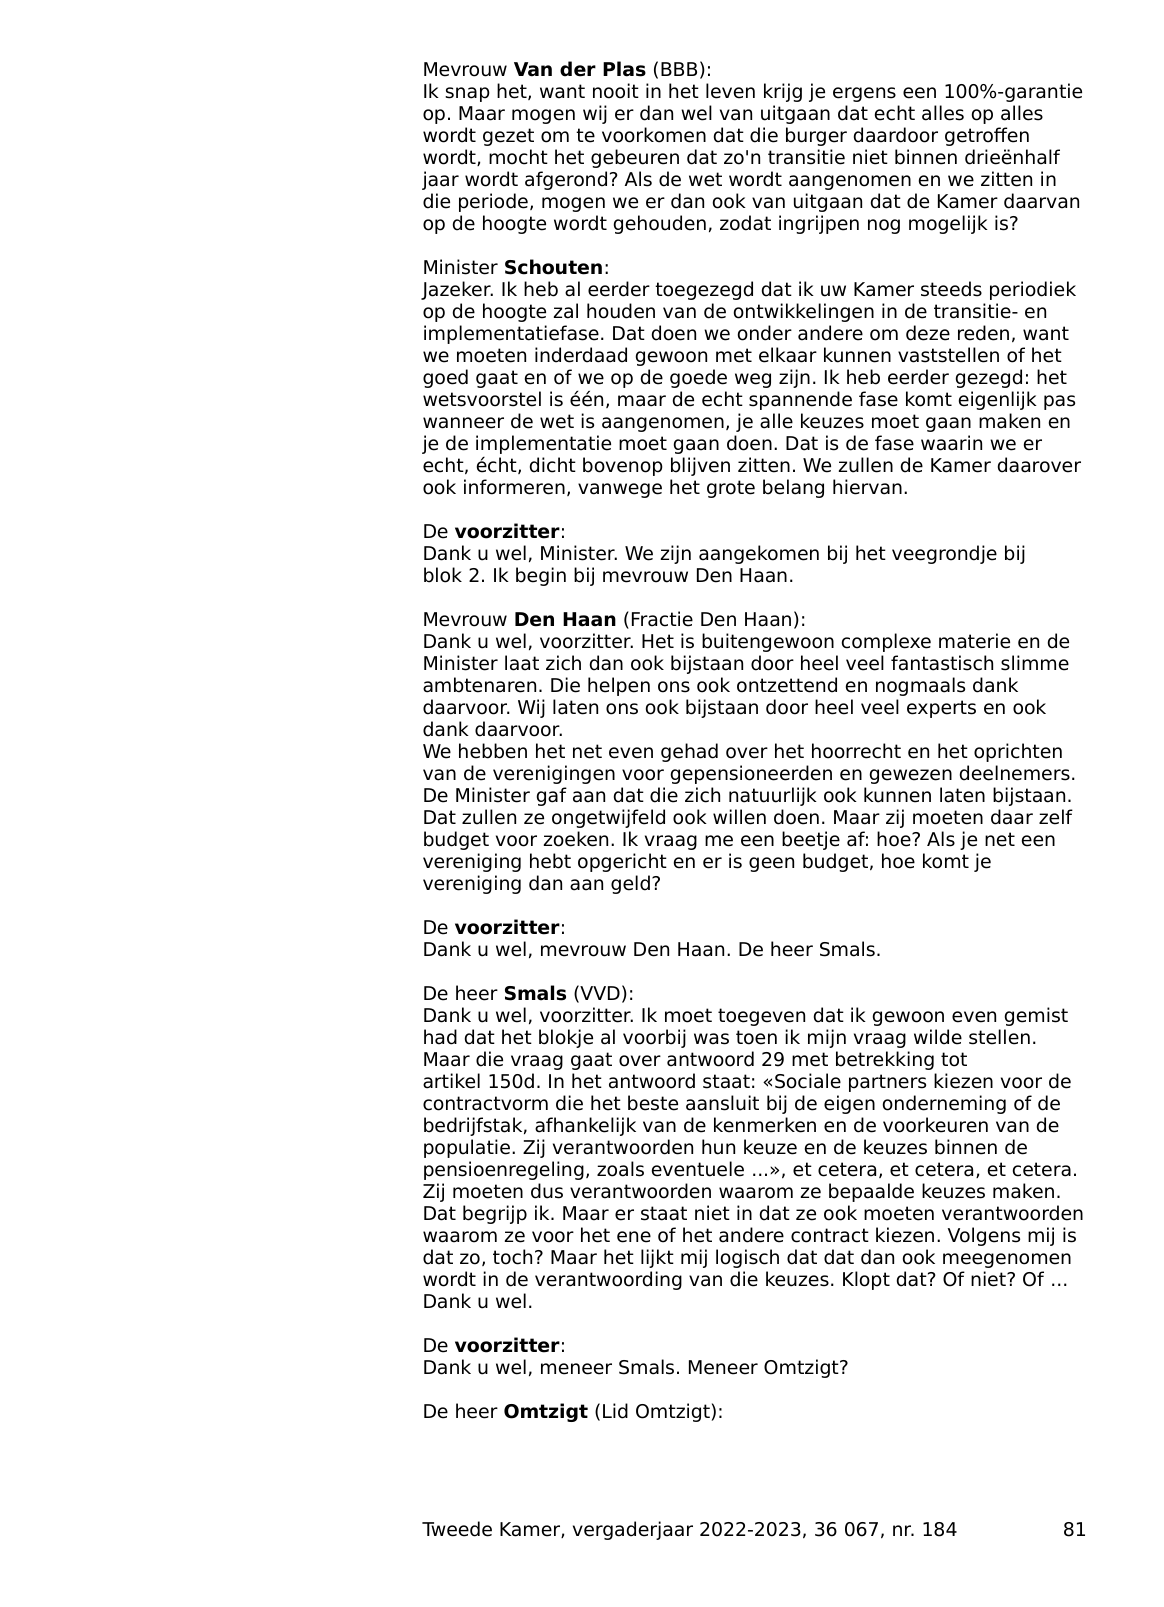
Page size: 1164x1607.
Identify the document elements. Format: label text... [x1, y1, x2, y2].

text Dank u wel, meneer Smals. Meneer Omtzigt? [422, 1357, 1087, 1379]
text Dank u wel, voorzitter. Het is buitengewoon complexe materie en de Minister laat zich dan ook bijstaan door heel veel fantastisch slimme ambtenaren. Die helpen ons ook ontzettend en nogmaals dank daarvoor. Wij laten ons ook bijstaan door heel veel experts en ook dank daarvoor. [422, 631, 1087, 741]
text Mevrouw Den Haan (Fractie Den Haan): [422, 609, 1087, 631]
text De heer Omtzigt (Lid Omtzigt): [422, 1401, 1087, 1423]
text We hebben het net even gehad over het hoorrecht en het oprichten van de verenigingen voor gepensioneerden en gewezen deelnemers. De Minister gaf aan dat die zich natuurlijk ook kunnen laten bijstaan. Dat zullen ze ongetwijfeld ook willen doen. Maar zij moeten daar zelf budget voor zoeken. Ik vraag me een beetje af: hoe? Als je net een vereniging hebt opgericht en er is geen budget, hoe komt je vereniging dan aan geld? [422, 741, 1087, 895]
text Dank u wel, voorzitter. Ik moet toegeven dat ik gewoon even gemist had dat het blokje al voorbij was toen ik mijn vraag wilde stellen. Maar die vraag gaat over antwoord 29 met betrekking tot artikel 150d. In het antwoord staat: «Sociale partners kiezen voor de contractvorm die het beste aansluit bij de eigen onderneming of de bedrijfstak, afhankelijk van de kenmerken en de voorkeuren van de populatie. Zij verantwoorden hun keuze en de keuzes binnen de pensioenregeling, zoals eventuele ...», et cetera, et cetera, et cetera. Zij moeten dus verantwoorden waarom ze bepaalde keuzes maken. Dat begrijp ik. Maar er staat niet in dat ze ook moeten verantwoorden waarom ze voor het ene of het andere contract kiezen. Volgens mij is dat zo, toch? Maar het lijkt mij logisch dat dat dan ook meegenomen wordt in de verantwoording van die keuzes. Klopt dat? Of niet? Of ... [422, 1005, 1087, 1291]
text De voorzitter: [422, 521, 1087, 543]
text Dank u wel, Minister. We zijn aangekomen bij het veegrondje bij blok 2. Ik begin bij mevrouw Den Haan. [422, 543, 1087, 587]
text Dank u wel, mevrouw Den Haan. De heer Smals. [422, 939, 1087, 961]
text Minister Schouten: [422, 257, 1087, 279]
text Mevrouw Van der Plas (BBB): [422, 59, 1087, 81]
text Jazeker. Ik heb al eerder toegezegd dat ik uw Kamer steeds periodiek op de hoogte zal houden van de ontwikkelingen in de transitie- en implementatiefase. Dat doen we onder andere om deze reden, want we moeten inderdaad gewoon met elkaar kunnen vaststellen of het goed gaat en of we op de goede weg zijn. Ik heb eerder gezegd: het wetsvoorstel is één, maar de echt spannende fase komt eigenlijk pas wanneer de wet is aangenomen, je alle keuzes moet gaan maken en je de implementatie moet gaan doen. Dat is de fase waarin we er echt, écht, dicht bovenop blijven zitten. We zullen de Kamer daarover ook informeren, vanwege het grote belang hiervan. [422, 279, 1087, 499]
text De voorzitter: [422, 917, 1087, 939]
text Dank u wel. [422, 1291, 1087, 1313]
text Ik snap het, want nooit in het leven krijg je ergens een 100%-garantie op. Maar mogen wij er dan wel van uitgaan dat echt alles op alles wordt gezet om te voorkomen dat die burger daardoor getroffen wordt, mocht het gebeuren dat zo'n transitie niet binnen drieënhalf jaar wordt afgerond? Als de wet wordt aangenomen en we zitten in die periode, mogen we er dan ook van uitgaan dat de Kamer daarvan op de hoogte wordt gehouden, zodat ingrijpen nog mogelijk is? [422, 81, 1087, 235]
text De heer Smals (VVD): [422, 983, 1087, 1005]
text De voorzitter: [422, 1335, 1087, 1357]
